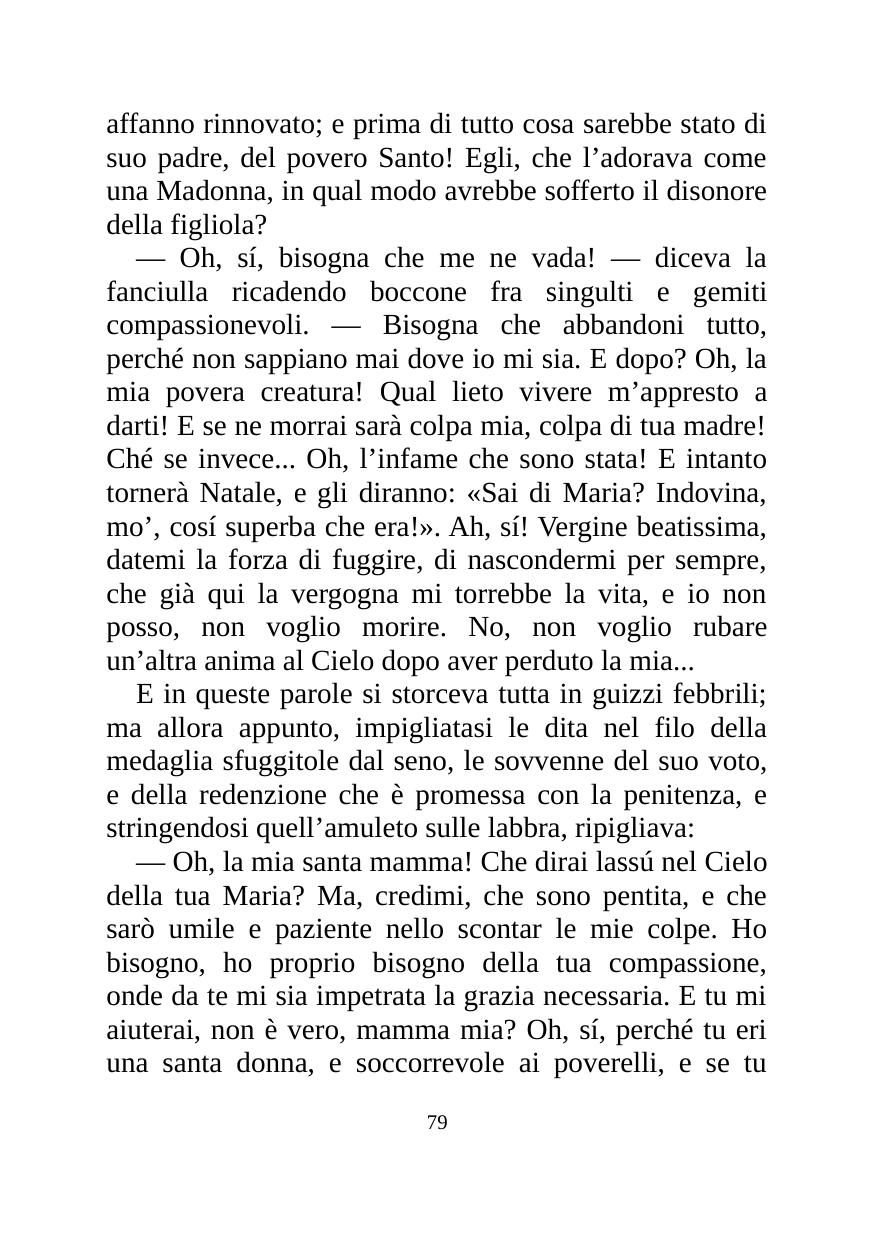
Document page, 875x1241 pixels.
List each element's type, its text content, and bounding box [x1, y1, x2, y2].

text E in queste parole si storceva tutta in guizzi febbrili; ma allora appunto, impigliatasi le dita nel filo della medaglia sfuggitole dal seno, le sovvenne del suo voto, e della redenzione che è promessa con la penitenza, e stringendosi quell’amuleto sulle labbra, ripigliava: [106, 676, 768, 844]
text — Oh, la mia santa mamma! Che dirai lassú nel Cielo della tua Maria? Ma, credimi, che sono pentita, e che sarò umile e paziente nello scontar le mie colpe. Ho bisogno, ho proprio bisogno della tua compassione, onde da te mi sia impetrata la grazia necessaria. E tu mi aiuterai, non è vero, mamma mia? Oh, sí, perché tu eri una santa donna, e soccorrevole ai poverelli, e se tu [106, 844, 768, 1079]
text — Oh, sí, bisogna che me ne vada! — diceva la fanciulla ricadendo boccone fra singulti e gemiti compassionevoli. — Bisogna che abbandoni tutto, perché non sappiano mai dove io mi sia. E dopo? Oh, la mia povera creatura! Qual lieto vivere m’appresto a darti! E se ne morrai sarà colpa mia, colpa di tua madre! Ché se invece... Oh, l’infame che sono stata! E intanto tornerà Natale, e gli diranno: «Sai di Maria? Indovina, mo’, cosí superba che era!». Ah, sí! Vergine beatissima, datemi la forza di fuggire, di nascondermi per sempre, che già qui la vergogna mi torrebbe la vita, e io non posso, non voglio morire. No, non voglio rubare un’altra anima al Cielo dopo aver perduto la mia... [106, 240, 768, 676]
text affanno rinnovato; e prima di tutto cosa sarebbe stato di suo padre, del povero Santo! Egli, che l’adorava come una Madonna, in qual modo avrebbe sofferto il disonore della figliola? [106, 106, 768, 240]
